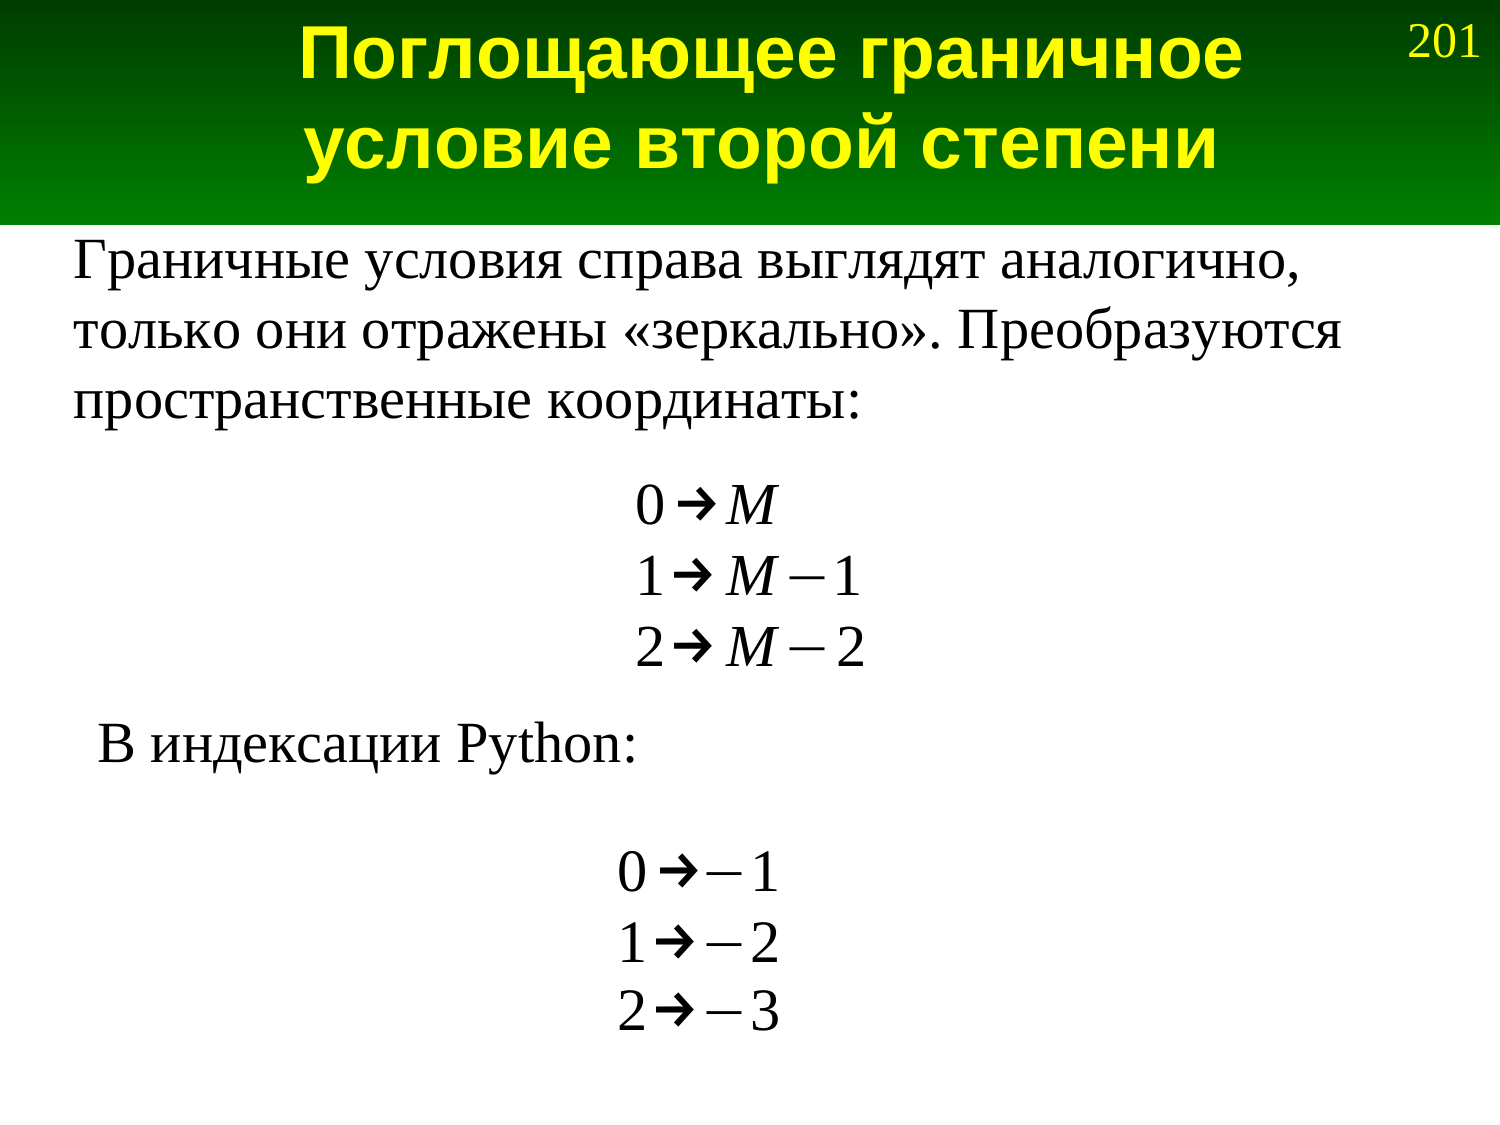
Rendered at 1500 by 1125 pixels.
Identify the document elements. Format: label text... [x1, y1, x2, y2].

text_box Граничные условия справа выглядят аналогично, только они отражены «зеркально». Преобразуются пространственные координаты: [59, 212, 1441, 438]
text_box В индексации Python: [82, 696, 1465, 804]
chart [602, 838, 796, 1046]
title Поглощающее граничное условие второй степени [123, 0, 1399, 192]
chart [620, 472, 880, 679]
